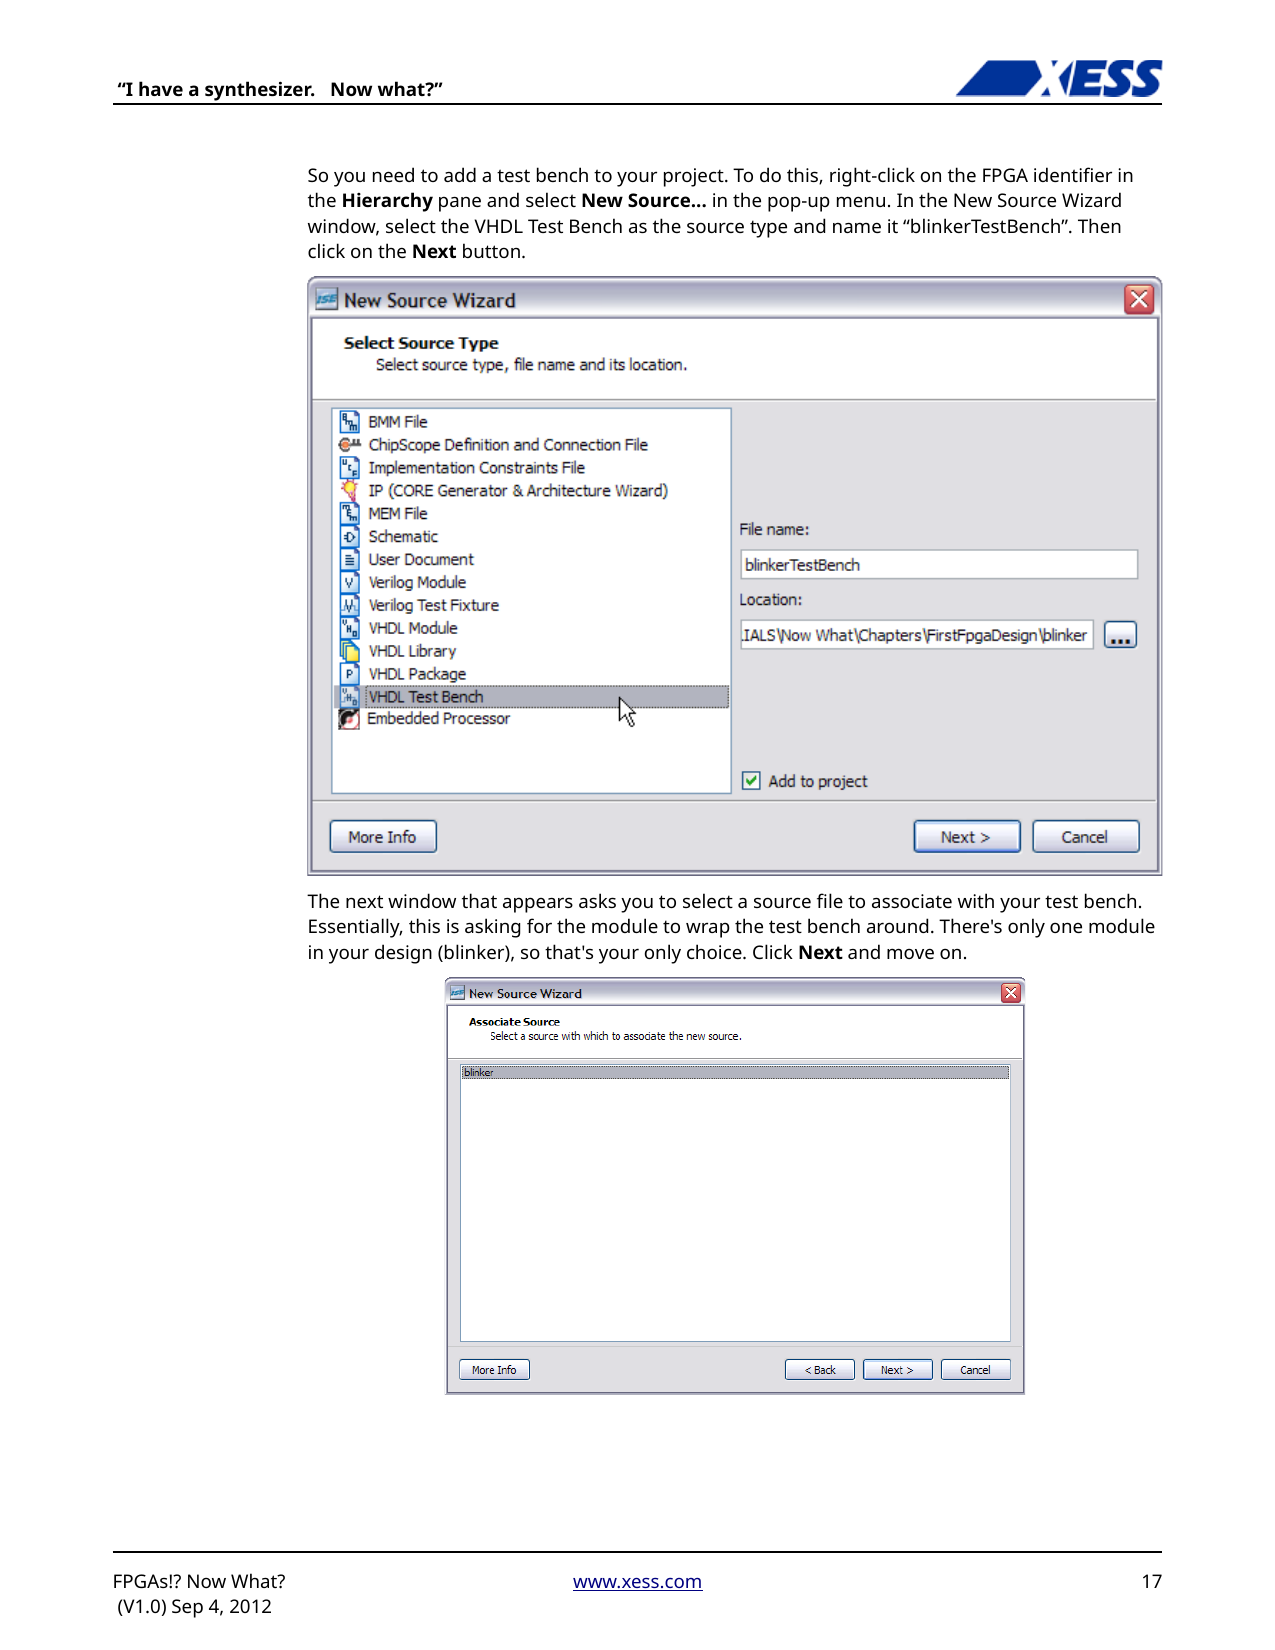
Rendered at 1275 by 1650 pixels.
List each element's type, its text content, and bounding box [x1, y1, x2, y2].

text The next window that appears asks you to select a source file to associate with your test bench. Essentially, this is asking for the module to wrap the test bench around. There's only one module in your design (blinker), so that's your only choice. Click Next and move on. [307, 888, 1162, 965]
picture [307, 276, 1163, 876]
text So you need to add a test bench to your project. To do this, right-click on the FPGA identifier in the Hierarchy pane and select New Source... in the pop-up menu. In the New Source Wizard window, select the VHDL Test Bench as the source type and name it “blinkerTestBench”. Then click on the Next button. [307, 162, 1162, 264]
picture [444, 977, 1026, 1395]
picture [955, 60, 1163, 97]
